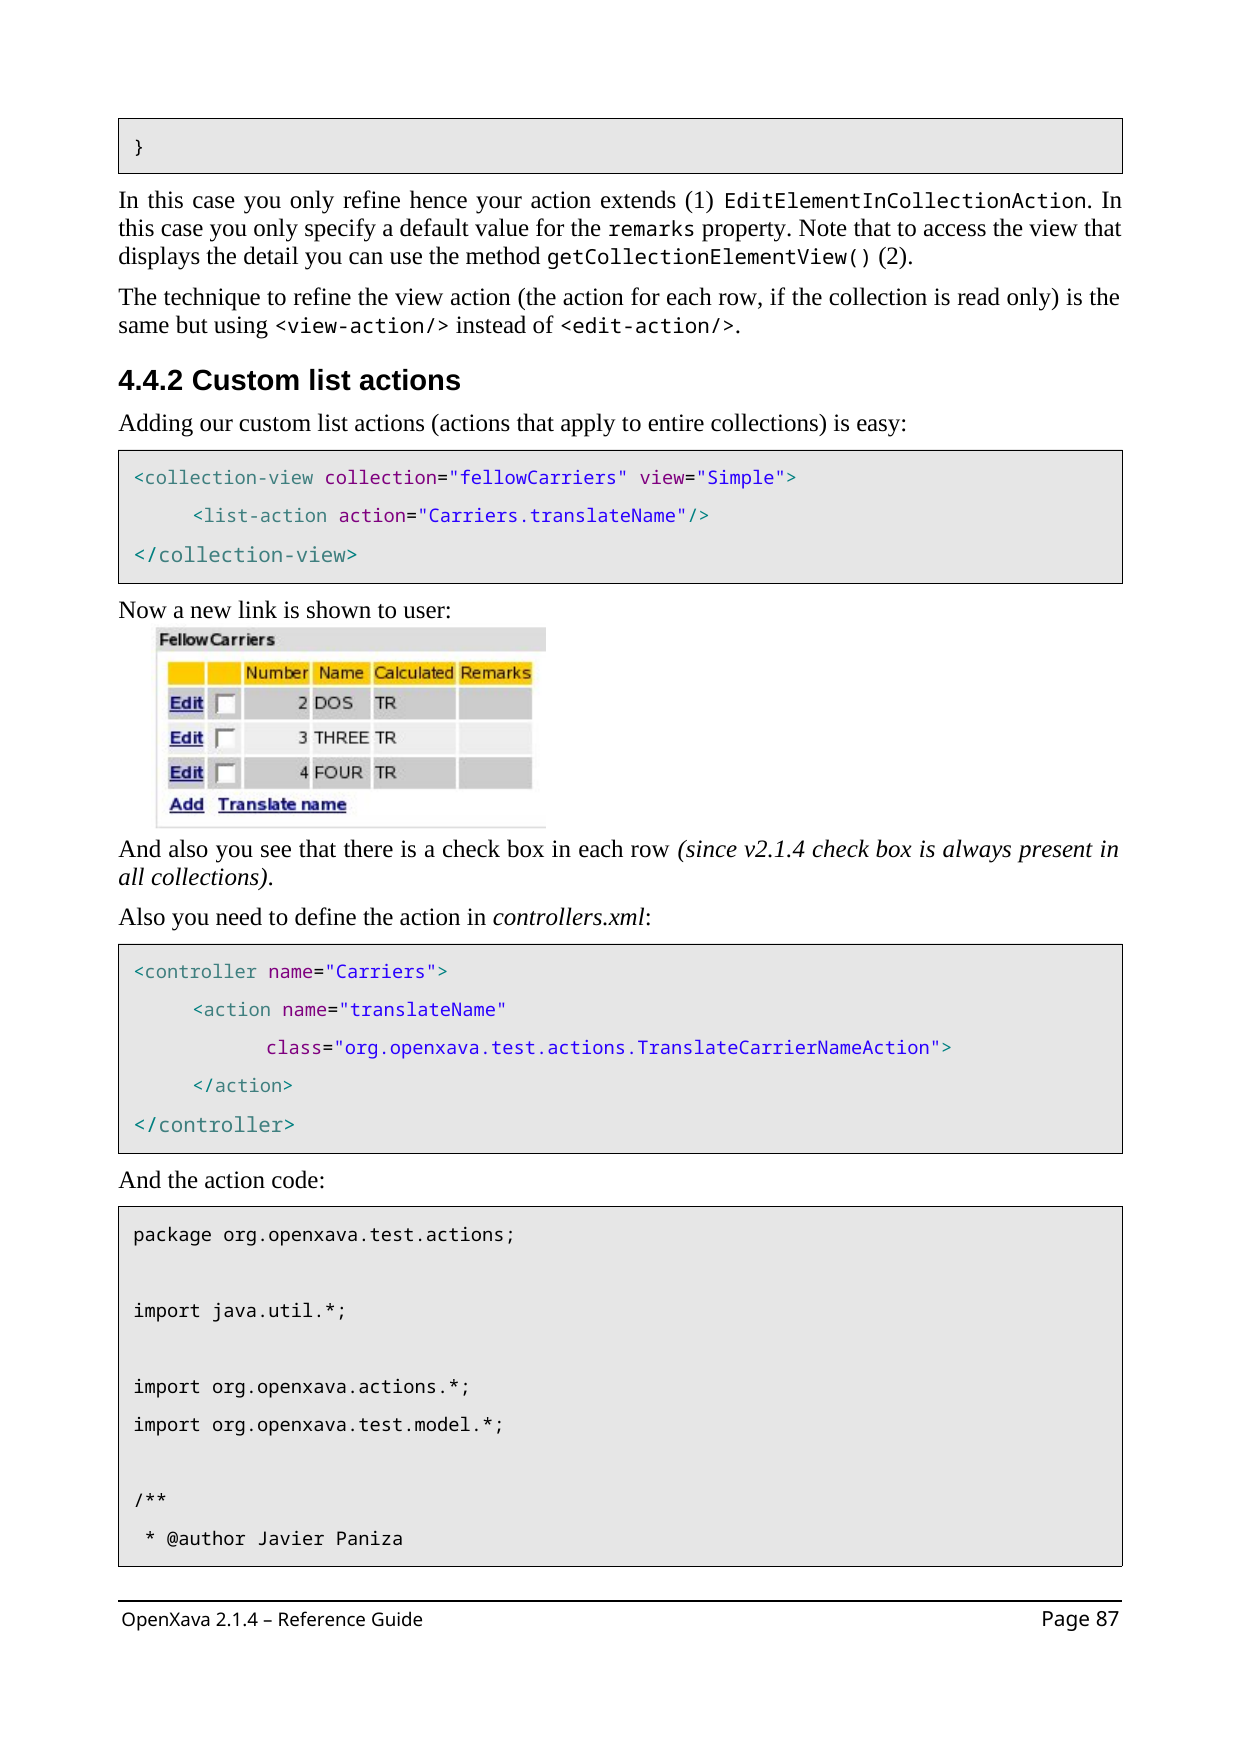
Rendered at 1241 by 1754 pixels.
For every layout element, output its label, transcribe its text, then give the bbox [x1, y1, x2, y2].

text Now a new link is shown to user: [118, 596, 1122, 624]
text import org.openxava.test.model.*; [119, 1396, 1122, 1434]
text Also you need to define the action in controllers.xml: [118, 903, 1122, 931]
text <collection-view collection="fellowCarriers" view="Simple"> [119, 451, 1122, 487]
text import java.util.*; [119, 1282, 1122, 1320]
text And the action code: [118, 1166, 1122, 1194]
text /** [119, 1472, 1122, 1510]
text <controller name="Carriers"> [119, 945, 1122, 981]
text </collection-view> [119, 526, 1122, 583]
text And also you see that there is a check box in each row (since v2.1.4 check box is always present in all collections). [118, 836, 1122, 891]
text The technique to refine the view action (the action for each row, if the collection is read only) is the same but using <view-action/> instead of <edit-action/>. [118, 283, 1122, 339]
text <action name="translateName" [119, 981, 1122, 1019]
text class="org.openxava.test.actions.TranslateCarrierNameAction"> [119, 1019, 1122, 1057]
text * @author Javier Paniza [119, 1510, 1122, 1566]
text In this case you only refine hence your action extends (1) EditElementInCollectionAction. In this case you only specify a default value for the remarks property. Note that to access the view that displays the detail you can use the method getCollectionElementView() (2). [118, 186, 1122, 271]
subtitle Custom list actions [118, 364, 1122, 397]
picture [150, 623, 546, 836]
text </action> [119, 1057, 1122, 1096]
text package org.openxava.test.actions; [119, 1207, 1122, 1244]
text <list-action action="Carriers.translateName"/> [119, 487, 1122, 526]
text </controller> [119, 1096, 1122, 1153]
text import org.openxava.actions.*; [119, 1358, 1122, 1396]
text Adding our custom list actions (actions that apply to entire collections) is easy: [118, 409, 1122, 437]
text } [119, 119, 1122, 173]
